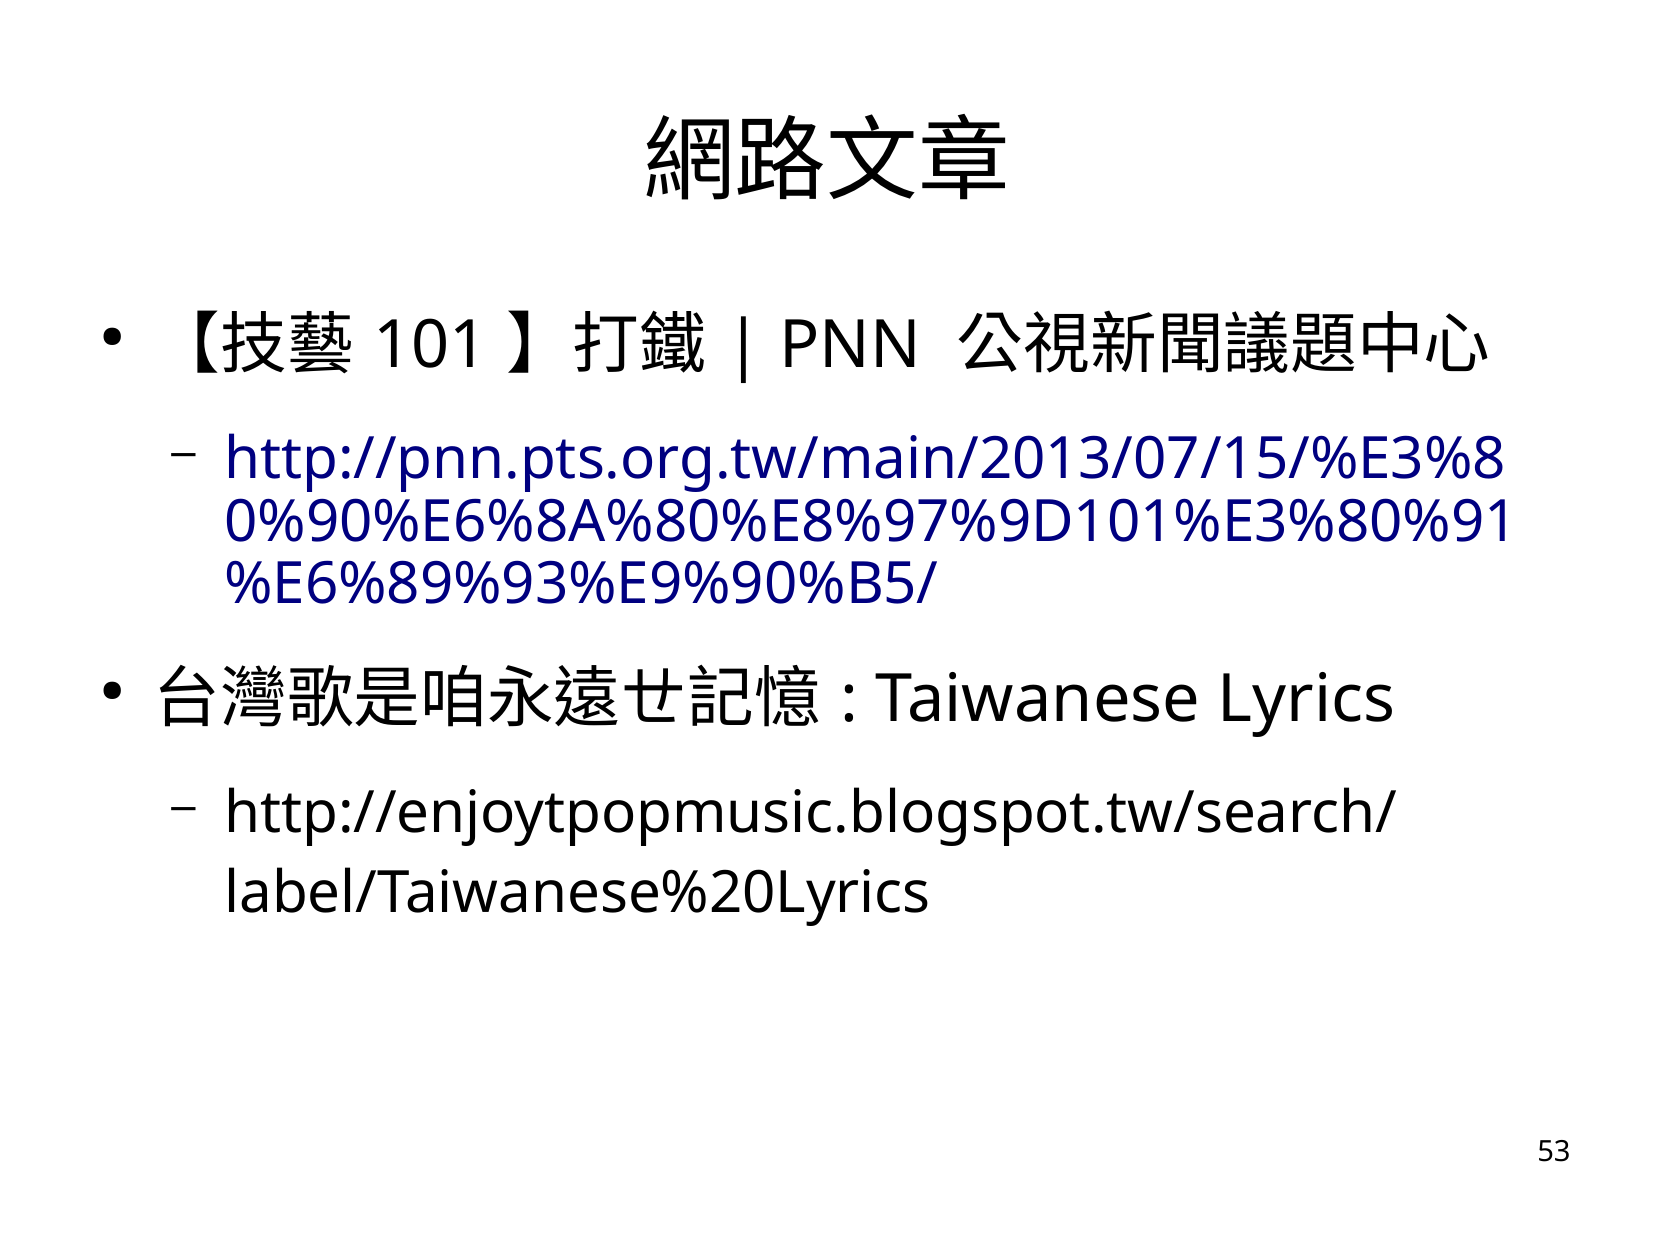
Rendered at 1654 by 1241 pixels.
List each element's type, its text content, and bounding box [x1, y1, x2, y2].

list 【技藝101】打鐵| PNN 公視新聞議題中心 http://pnn.pts.org.tw/main/2013/07/15/%E3%80%90%E6%8A%80%E8%97%9D101%E3%80%91%E6%89%93%E9%90%B5/ 台灣歌是咱永遠ㄝ記憶: Taiwanese Lyrics http://enjoytpopmusic.blogspot.tw/search/label/Taiwanese%20Lyrics [82, 290, 1538, 1010]
title 網路文章 [82, 49, 1571, 257]
